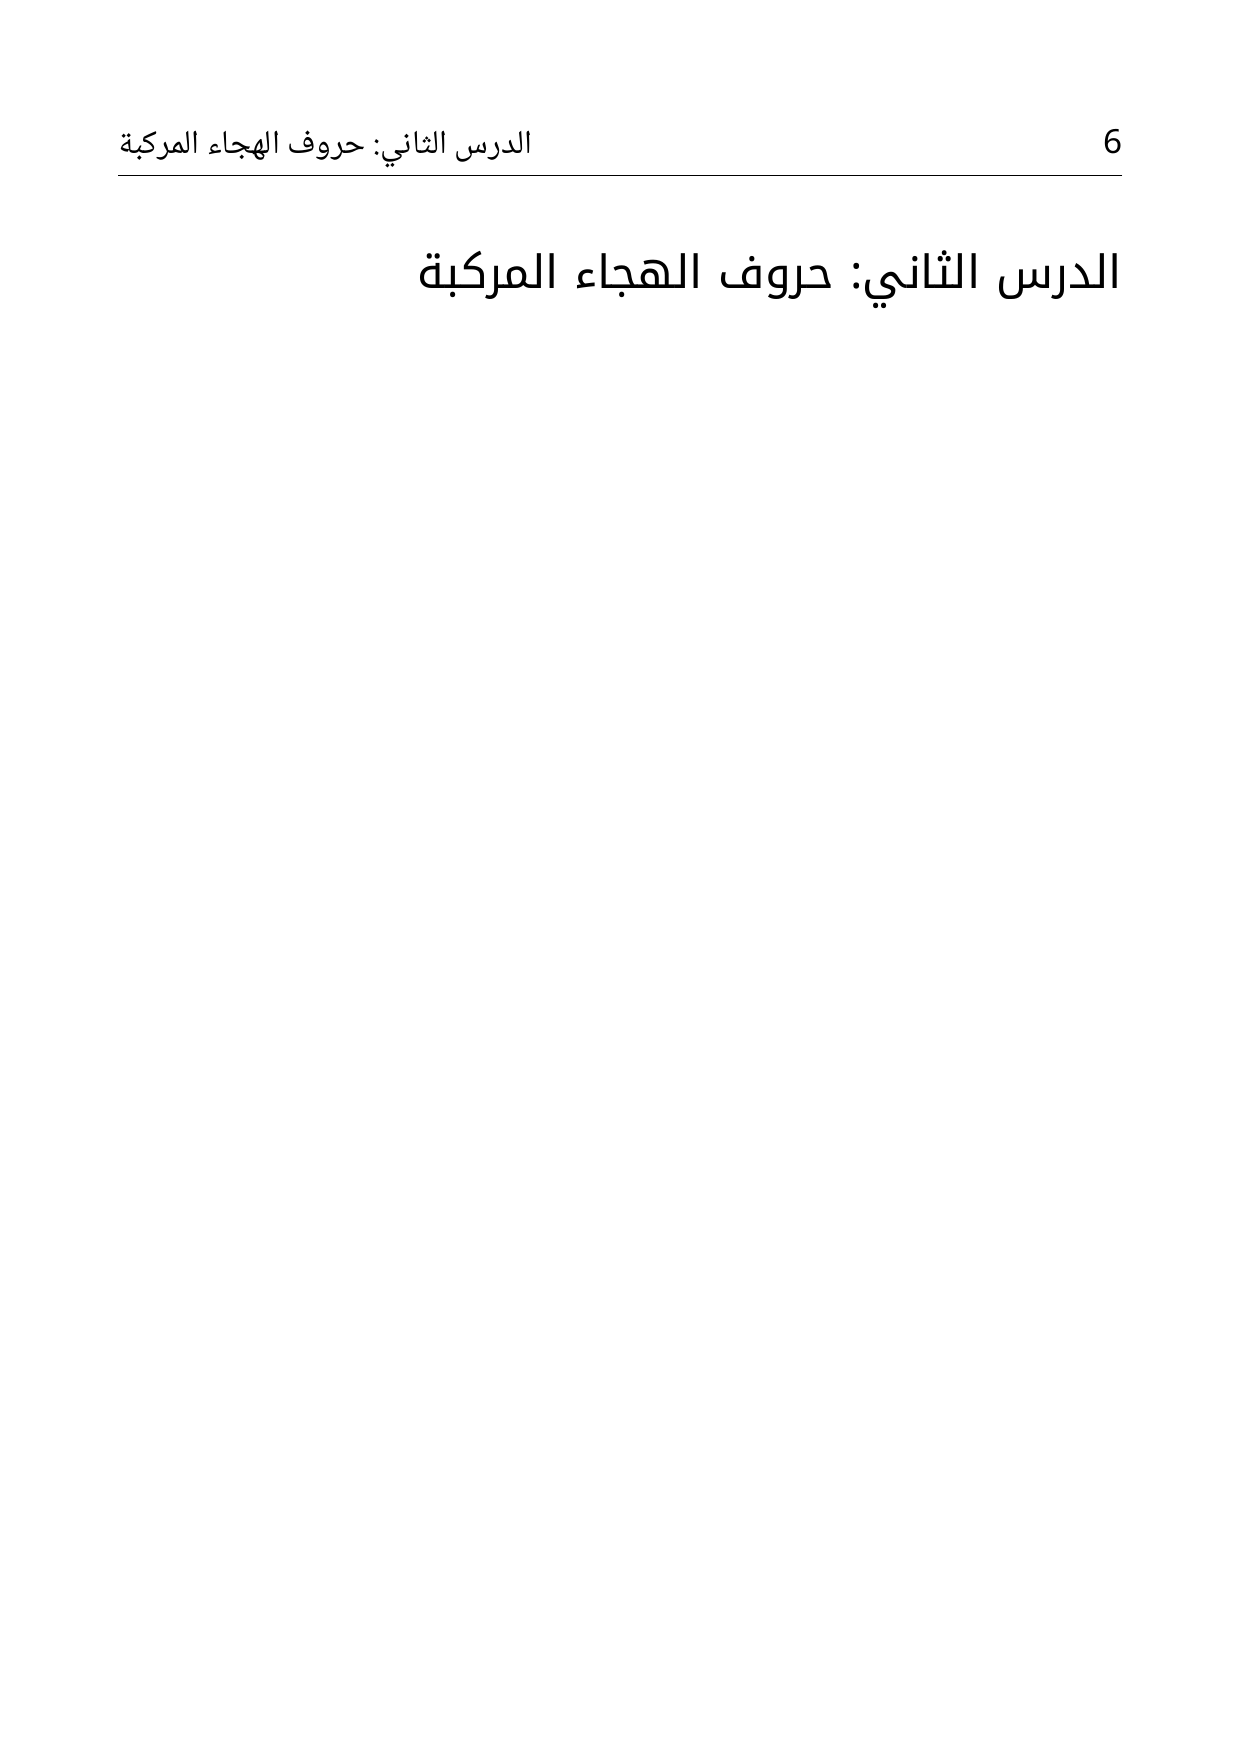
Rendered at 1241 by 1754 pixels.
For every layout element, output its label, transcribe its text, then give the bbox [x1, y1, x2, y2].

subtitle الدرس الثاني: حروف الهجاء المركبة [118, 230, 1122, 317]
